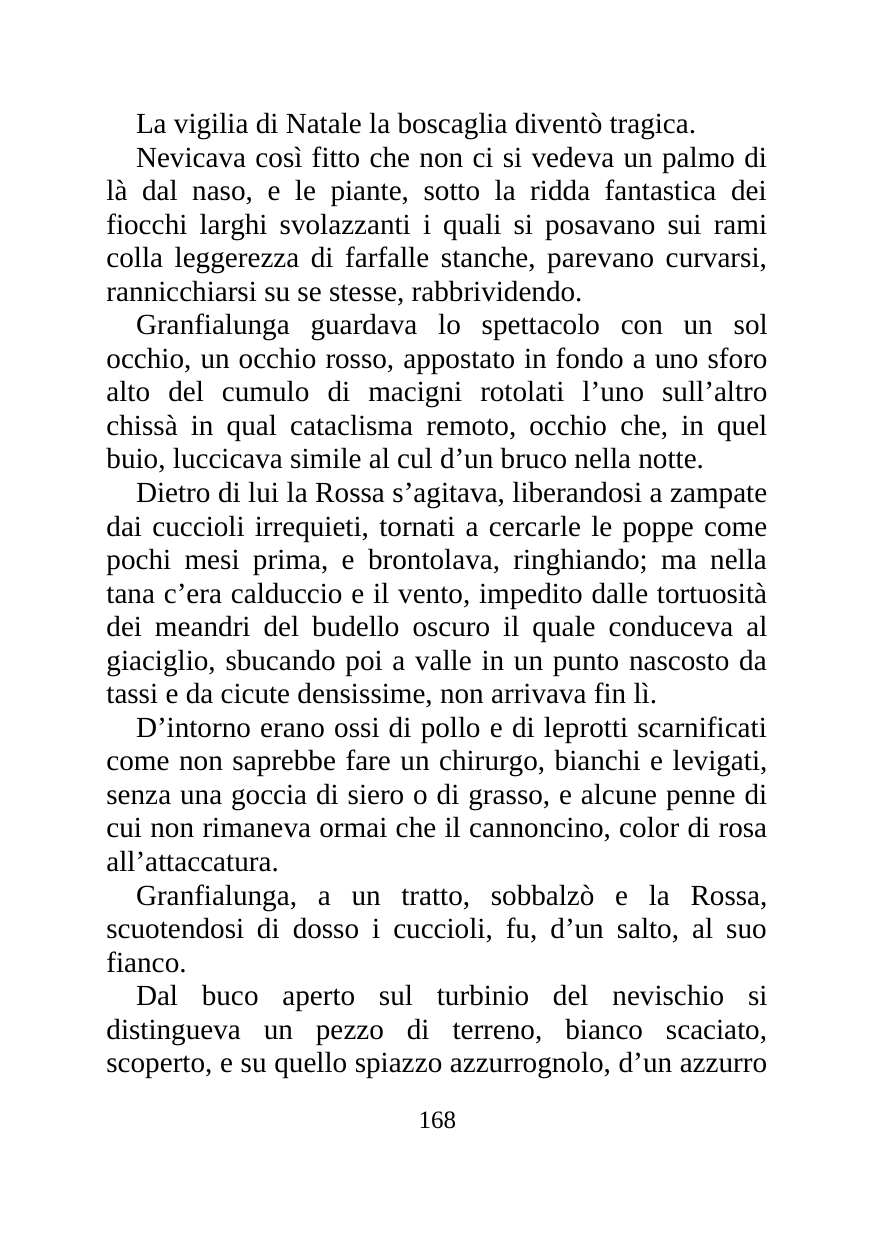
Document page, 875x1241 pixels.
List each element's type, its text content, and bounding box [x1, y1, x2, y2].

text Granfialunga guardava lo spettacolo con un sol occhio, un occhio rosso, appostato in fondo a uno sforo alto del cumulo di macigni rotolati l’uno sull’altro chissà in qual cataclisma remoto, occhio che, in quel buio, luccicava simile al cul d’un bruco nella notte. [106, 307, 768, 475]
text La vigilia di Natale la boscaglia diventò tragica. [106, 106, 768, 140]
text D’intorno erano ossi di pollo e di leprotti scarnificati come non saprebbe fare un chirurgo, bianchi e levigati, senza una goccia di siero o di grasso, e alcune penne di cui non rimaneva ormai che il cannoncino, color di rosa all’attaccatura. [106, 710, 768, 878]
text Nevicava così fitto che non ci si vedeva un palmo di là dal naso, e le piante, sotto la ridda fantastica dei fiocchi larghi svolazzanti i quali si posavano sui rami colla leggerezza di farfalle stanche, parevano curvarsi, rannicchiarsi su se stesse, rabbrividendo. [106, 140, 768, 307]
text Dietro di lui la Rossa s’agitava, liberandosi a zampate dai cuccioli irrequieti, tornati a cercarle le poppe come pochi mesi prima, e brontolava, ringhiando; ma nella tana c’era calduccio e il vento, impedito dalle tortuosità dei meandri del budello oscuro il quale conduceva al giaciglio, sbucando poi a valle in un punto nascosto da tassi e da cicute densissime, non arrivava fin lì. [106, 475, 768, 710]
text Granfialunga, a un tratto, sobbalzò e la Rossa, scuotendosi di dosso i cuccioli, fu, d’un salto, al suo fianco. [106, 878, 768, 978]
text Dal buco aperto sul turbinio del nevischio si distingueva un pezzo di terreno, bianco scaciato, scoperto, e su quello spiazzo azzurrognolo, d’un azzurro [106, 978, 768, 1079]
